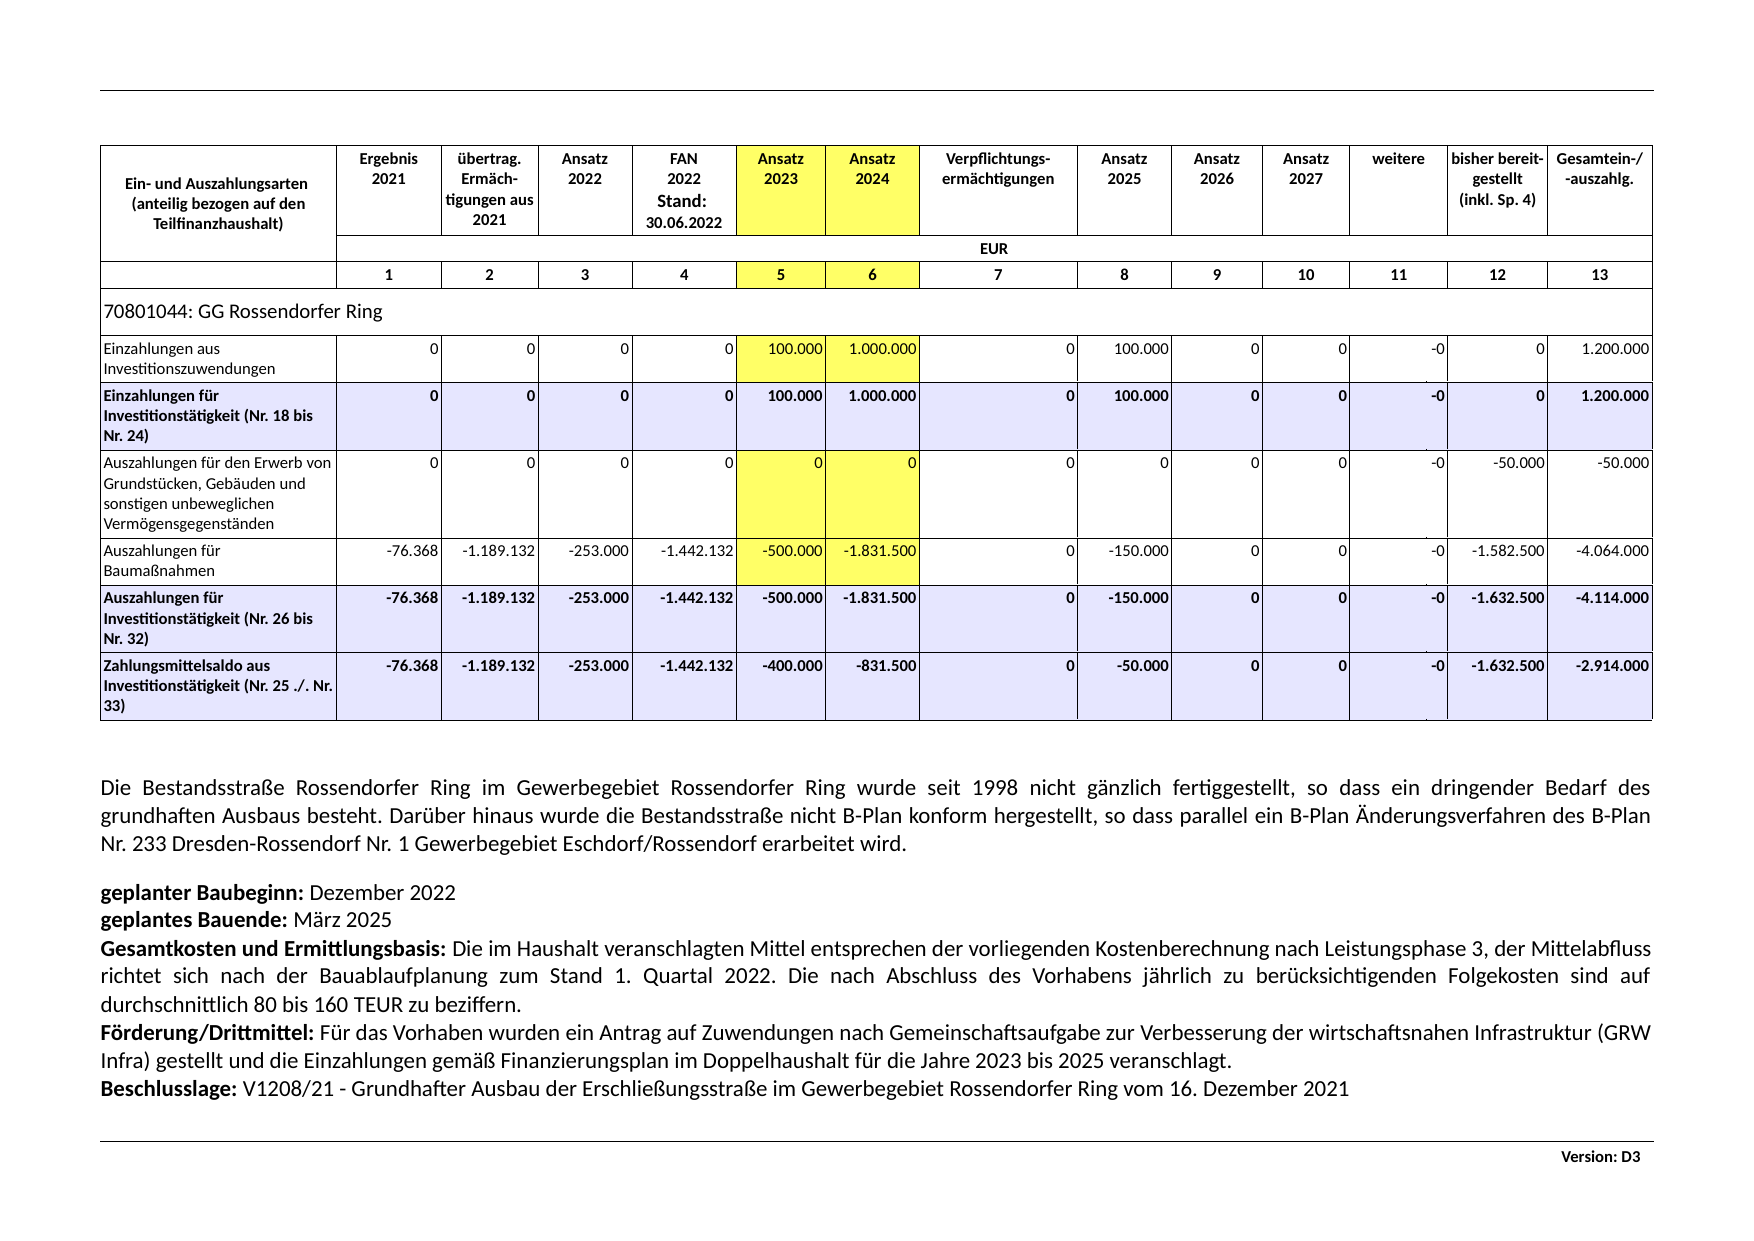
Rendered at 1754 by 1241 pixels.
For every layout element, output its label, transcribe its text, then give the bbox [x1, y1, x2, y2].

table_cell -1.831.500 [826, 586, 919, 651]
table_cell -400.000 [737, 653, 825, 719]
table_cell 0 [1448, 336, 1547, 381]
table_cell 0 [442, 451, 538, 537]
table_cell [101, 262, 336, 288]
table_cell -0 [1350, 586, 1447, 651]
table_cell 70801044: GG Rossendorfer Ring [101, 289, 1652, 335]
table_cell 10 [1263, 262, 1349, 288]
table_cell -500.000 [737, 586, 825, 651]
table_cell -0 [1350, 383, 1447, 449]
table_cell -0 [1350, 336, 1447, 381]
table_cell -1.442.132 [633, 653, 736, 719]
table_cell 0 [633, 336, 736, 381]
text Beschlusslage: V1208/21 - Grundhafter Ausbau der Erschließungsstraße im Gewerbegebiet Rossendorfer Ring vom 16. Dezember 2021 [100, 1074, 1653, 1102]
table_cell -1.831.500 [826, 539, 919, 584]
table_cell 0 [920, 539, 1077, 584]
table_cell -150.000 [1078, 539, 1171, 584]
table_cell 0 [1263, 586, 1349, 651]
table_cell 0 [1172, 451, 1262, 537]
table_cell 0 [337, 383, 441, 449]
table_cell 0 [539, 336, 632, 381]
table_cell Einzahlungen aus Investitionszuwendungen [101, 336, 336, 381]
table_cell 0 [1263, 336, 1349, 381]
table_cell 9 [1172, 262, 1262, 288]
table_cell 0 [920, 336, 1077, 381]
text geplantes Bauende: März 2025 [100, 906, 1653, 934]
table_header Ein- und Auszahlungsarten (anteilig bezogen auf den Teilfinanzhaushalt) [101, 146, 336, 261]
table_cell -4.114.000 [1548, 586, 1652, 651]
table_cell 100.000 [1078, 336, 1171, 381]
table_cell 100.000 [737, 383, 825, 449]
table_cell 0 [337, 336, 441, 381]
table_cell -1.582.500 [1448, 539, 1547, 584]
table_cell -76.368 [337, 653, 441, 719]
table_cell -253.000 [539, 653, 632, 719]
table_cell 0 [1172, 653, 1262, 719]
table_cell 0 [1172, 586, 1262, 651]
table_cell 0 [1263, 539, 1349, 584]
table_cell -76.368 [337, 586, 441, 651]
table_cell -4.064.000 [1548, 539, 1652, 584]
table_header Ansatz 2024 [826, 146, 919, 235]
table_cell 0 [1172, 336, 1262, 381]
table_cell Auszahlungen für Investitionstätigkeit (Nr. 26 bis Nr. 32) [101, 586, 336, 651]
table_cell 8 [1078, 262, 1171, 288]
table_cell 1.200.000 [1548, 383, 1652, 449]
table_cell 0 [920, 653, 1077, 719]
text Förderung/Drittmittel: Für das Vorhaben wurden ein Antrag auf Zuwendungen nach Gemeinschaftsaufgabe zur Verbesserung der wirtschaftsnahen Infrastruktur (GRW Infra) gestellt und die Einzahlungen gemäß Finanzierungsplan im Doppelhaushalt für die Jahre 2023 bis 2025 veranschlagt. [100, 1018, 1653, 1074]
table_cell 0 [539, 451, 632, 537]
text Die Bestandsstraße Rossendorfer Ring im Gewerbegebiet Rossendorfer Ring wurde seit 1998 nicht gänzlich fertiggestellt, so dass ein dringender Bedarf des grundhaften Ausbaus besteht. Darüber hinaus wurde die Bestandsstraße nicht B-Plan konform hergestellt, so dass parallel ein B-Plan Änderungsverfahren des B-Plan Nr. 233 Dresden-Rossendorf Nr. 1 Gewerbegebiet Eschdorf/Rossendorf erarbeitet wird. [100, 773, 1653, 857]
table_header Ansatz 2026 [1172, 146, 1262, 235]
table_cell -0 [1350, 539, 1447, 584]
table_cell -150.000 [1078, 586, 1171, 651]
table_cell 12 [1448, 262, 1547, 288]
table_header übertrag. Ermäch-tigungen aus 2021 [442, 146, 538, 235]
table_cell 0 [1172, 383, 1262, 449]
table_cell -50.000 [1548, 451, 1652, 537]
table_cell Einzahlungen für Investitionstätigkeit (Nr. 18 bis Nr. 24) [101, 383, 336, 449]
table_cell Auszahlungen für Baumaßnahmen [101, 539, 336, 584]
table_cell 0 [826, 451, 919, 537]
table_cell 0 [920, 586, 1077, 651]
table_cell -1.189.132 [442, 586, 538, 651]
table_cell -2.914.000 [1548, 653, 1652, 719]
table_cell -0 [1350, 451, 1447, 537]
table_cell 5 [737, 262, 825, 288]
table_cell 0 [920, 451, 1077, 537]
table_cell 4 [633, 262, 736, 288]
table_cell 1.000.000 [826, 383, 919, 449]
table_cell -1.189.132 [442, 539, 538, 584]
table_cell -1.442.132 [633, 539, 736, 584]
table_cell -76.368 [337, 539, 441, 584]
table_cell 0 [442, 383, 538, 449]
table_cell Auszahlungen für den Erwerb von Grundstücken, Gebäuden und sonstigen unbeweglichen Vermögensgegenständen [101, 451, 336, 537]
table_cell 0 [1263, 383, 1349, 449]
table_cell 0 [920, 383, 1077, 449]
table_header weitere [1350, 146, 1447, 235]
table_header Ergebnis 2021 [337, 146, 441, 235]
table_cell 100.000 [737, 336, 825, 381]
table_cell 1.000.000 [826, 336, 919, 381]
table_header FAN 2022 Stand: 30.06.2022 [633, 146, 736, 235]
table_cell 0 [737, 451, 825, 537]
table_cell -500.000 [737, 539, 825, 584]
table_cell 2 [442, 262, 538, 288]
table_cell 13 [1548, 262, 1652, 288]
table_cell 3 [539, 262, 632, 288]
table_cell 0 [1172, 539, 1262, 584]
table_cell 0 [633, 451, 736, 537]
table_header Verpflichtungs-ermächtigungen [920, 146, 1077, 235]
table_cell 0 [539, 383, 632, 449]
table_cell -50.000 [1078, 653, 1171, 719]
table_cell Zahlungsmittelsaldo aus Investitionstätigkeit (Nr. 25 ./. Nr. 33) [101, 653, 336, 719]
table_cell 7 [920, 262, 1077, 288]
table_cell 0 [1263, 451, 1349, 537]
table_header Ansatz 2022 [539, 146, 632, 235]
table_cell 0 [1263, 653, 1349, 719]
table_cell 100.000 [1078, 383, 1171, 449]
table_header Gesamtein-/ -auszahlg. [1548, 146, 1652, 235]
table_cell -50.000 [1448, 451, 1547, 537]
table_cell -253.000 [539, 539, 632, 584]
table_cell 0 [1078, 451, 1171, 537]
table_cell 1.200.000 [1548, 336, 1652, 381]
table_header bisher bereit-gestellt (inkl. Sp. 4) [1448, 146, 1547, 235]
table_cell 0 [442, 336, 538, 381]
text Gesamtkosten und Ermittlungsbasis: Die im Haushalt veranschlagten Mittel entsprechen der vorliegenden Kostenberechnung nach Leistungsphase 3, der Mittelabfluss richtet sich nach der Bauablaufplanung zum Stand 1. Quartal 2022. Die nach Abschluss des Vorhabens jährlich zu berücksichtigenden Folgekosten sind auf durchschnittlich 80 bis 160 TEUR zu beziffern. [100, 934, 1653, 1018]
table_cell 0 [337, 451, 441, 537]
table_header Ansatz 2025 [1078, 146, 1171, 235]
table_header Ansatz 2027 [1263, 146, 1349, 235]
table_cell 0 [633, 383, 736, 449]
table_cell -0 [1350, 653, 1447, 719]
table_cell EUR [337, 236, 1652, 261]
table_cell -1.632.500 [1448, 586, 1547, 651]
table_cell 0 [1448, 383, 1547, 449]
table_cell -1.189.132 [442, 653, 538, 719]
table_header Ansatz 2023 [737, 146, 825, 235]
table_cell -1.442.132 [633, 586, 736, 651]
table_cell -1.632.500 [1448, 653, 1547, 719]
text geplanter Baubeginn: Dezember 2022 [100, 878, 1653, 906]
table_cell -253.000 [539, 586, 632, 651]
table_cell 6 [826, 262, 919, 288]
table_cell 1 [337, 262, 441, 288]
table_cell -831.500 [826, 653, 919, 719]
table_cell 11 [1350, 262, 1447, 288]
